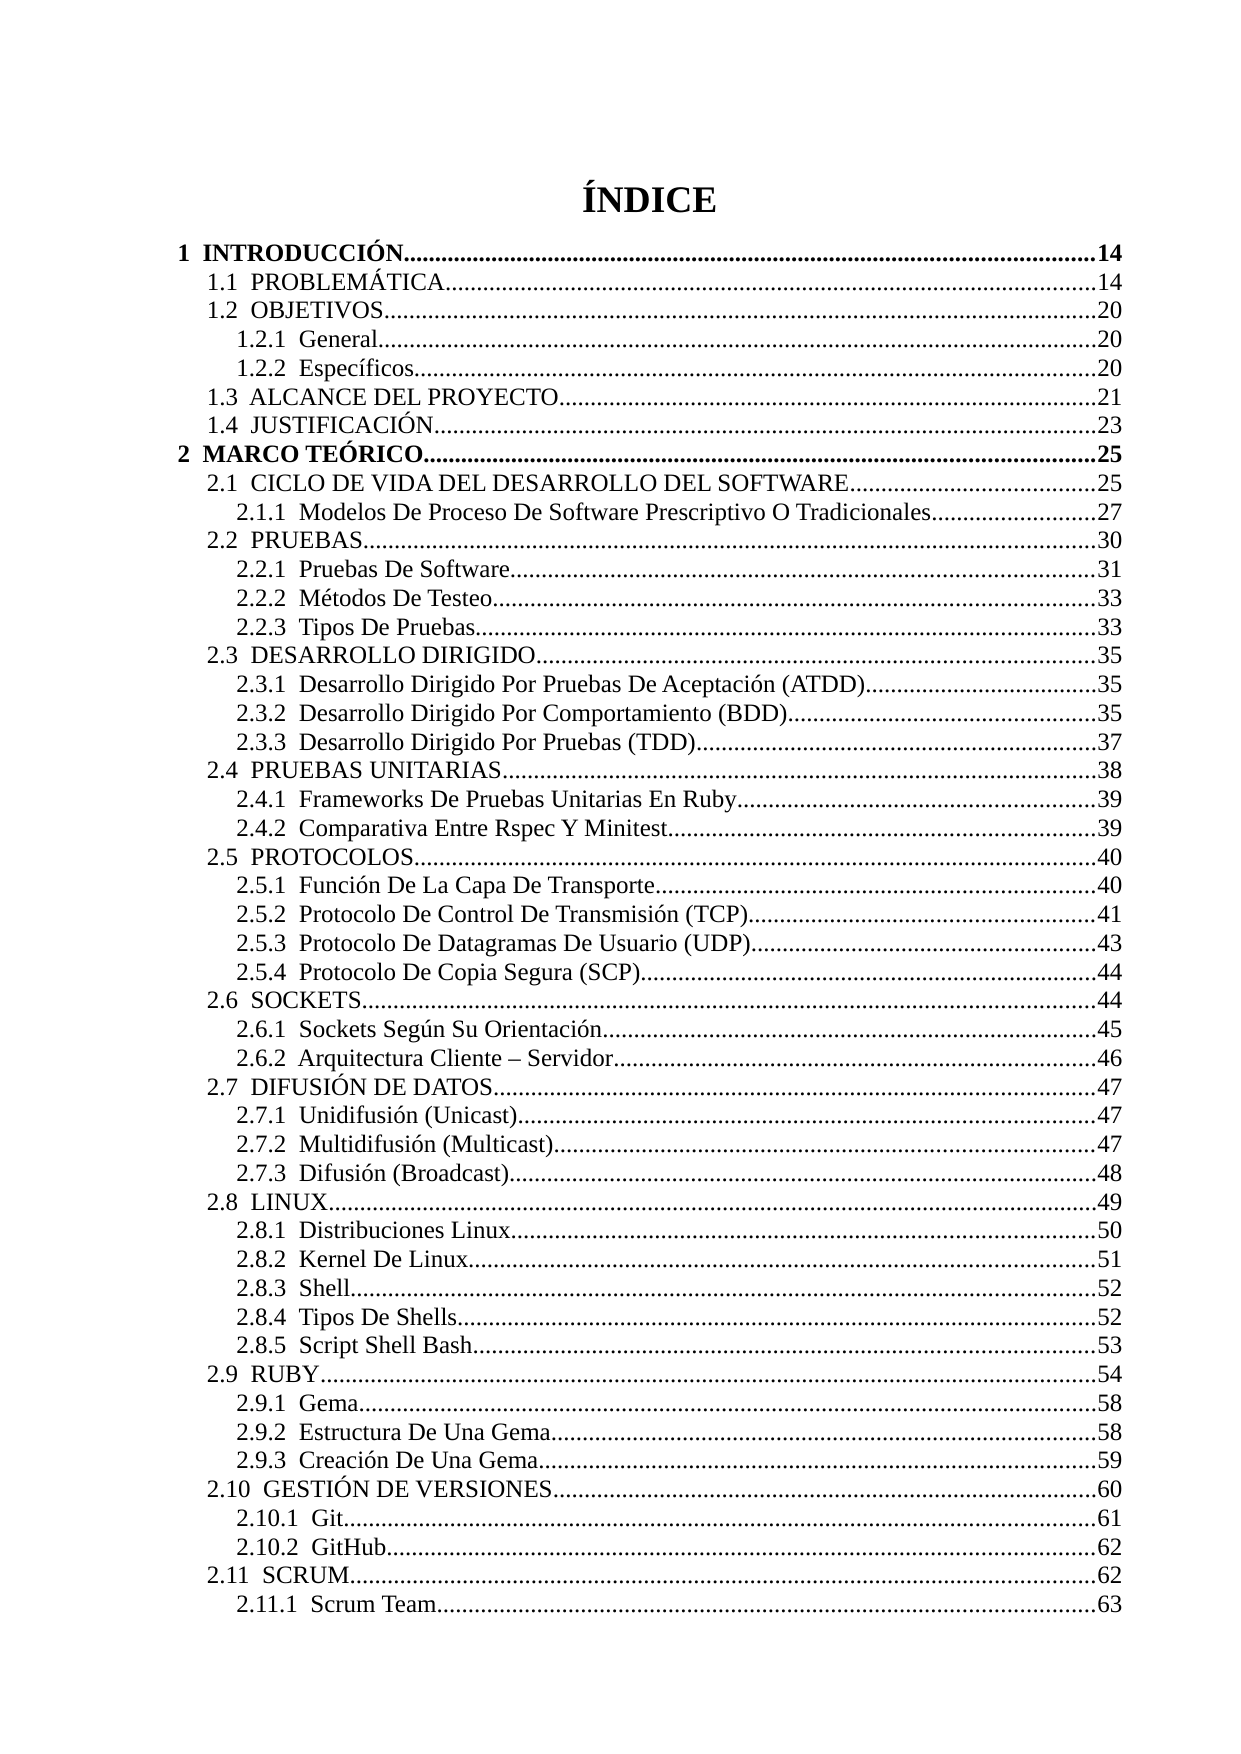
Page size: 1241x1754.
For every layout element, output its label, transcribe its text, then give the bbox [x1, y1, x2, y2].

text 2.6.1 Sockets según su orientación 45 [236, 1014, 1122, 1043]
text 2.2 Pruebas 30 [207, 526, 1122, 554]
text Índice [177, 177, 1122, 220]
text 2.5.2 Protocolo de control de transmisión (TCP) 41 [236, 899, 1122, 928]
text 1.3 Alcance del Proyecto 21 [207, 382, 1122, 411]
text 2.8.4 Tipos de Shells 52 [236, 1302, 1122, 1331]
text 1.2.2 Específicos 20 [236, 353, 1122, 382]
text 2.4.1 Frameworks de pruebas unitarias en ruby 39 [236, 784, 1122, 813]
text 2.8.3 shell 52 [236, 1273, 1122, 1302]
text 2.3.1 Desarrollo dirigido por pruebas de aceptación (ATDD) 35 [236, 669, 1122, 698]
text 2.2.3 Tipos de Pruebas 33 [236, 612, 1122, 641]
text 2.11.1 Scrum team 63 [236, 1589, 1122, 1618]
text 2.8.2 Kernel de Linux 51 [236, 1244, 1122, 1273]
text 2.8.5 Script Shell Bash 53 [236, 1331, 1122, 1359]
text 2.1 CICLO DE VIDA DEL DESARROLLO DEL SOFTWARE 25 [207, 468, 1122, 497]
text 2.10 Gestión de Versiones 60 [207, 1474, 1122, 1503]
text 1.2.1 General 20 [236, 324, 1122, 353]
text 2.5 Protocolos 40 [207, 842, 1122, 871]
text 2.7.2 Multidifusión (Multicast) 47 [236, 1129, 1122, 1158]
text 2.6 SOCkets 44 [207, 986, 1122, 1014]
text 1.4 Justificación 23 [207, 411, 1122, 439]
text 2.7.1 Unidifusión (Unicast) 47 [236, 1101, 1122, 1129]
text 2.9 Ruby 54 [207, 1359, 1122, 1388]
text 2.7.3 Difusión (Broadcast) 48 [236, 1158, 1122, 1187]
text 1.1 PROBLEMÁTICA 14 [207, 267, 1122, 296]
text 2.5.3 Protocolo de datagramas de usuario (UDP) 43 [236, 928, 1122, 957]
text 2.1.1 Modelos de proceso de software prescriptivo o tradicionales 27 [236, 497, 1122, 526]
text 2.10.2 GitHub 62 [236, 1532, 1122, 1561]
text 2.2.2 Métodos de Testeo 33 [236, 583, 1122, 612]
text 2.7 DIFUSIÓN DE DATOS 47 [207, 1072, 1122, 1101]
text 2.10.1 Git 61 [236, 1503, 1122, 1532]
text 1 INTRODUCCIÓN 14 [177, 238, 1122, 267]
text 2.9.2 Estructura de una Gema 58 [236, 1417, 1122, 1446]
text 2.8 Linux 49 [207, 1187, 1122, 1216]
text 2.3.2 Desarrollo dirigido por comportamiento (BDD) 35 [236, 698, 1122, 727]
text 2.6.2 Arquitectura cliente – servidor 46 [236, 1043, 1122, 1072]
text 2.3 Desarrollo dirigido 35 [207, 641, 1122, 669]
text 2.11 SCRUM 62 [207, 1561, 1122, 1589]
text 2.5.1 Función de la capa de transporte 40 [236, 871, 1122, 899]
text 2.4 Pruebas Unitarias 38 [207, 756, 1122, 784]
text 2 MARCO TEÓRICO 25 [177, 439, 1122, 468]
text 2.4.2 Comparativa entre Rspec y Minitest 39 [236, 813, 1122, 842]
text 2.8.1 Distribuciones Linux 50 [236, 1216, 1122, 1244]
text 2.9.3 Creación de una Gema 59 [236, 1446, 1122, 1474]
text 1.2 OBJETIVOS 20 [207, 296, 1122, 324]
text 2.2.1 Pruebas de Software 31 [236, 554, 1122, 583]
text 2.3.3 Desarrollo dirigido por pruebas (TDD) 37 [236, 727, 1122, 756]
text 2.9.1 Gema 58 [236, 1388, 1122, 1417]
text 2.5.4 Protocolo de copia segura (SCP) 44 [236, 957, 1122, 986]
